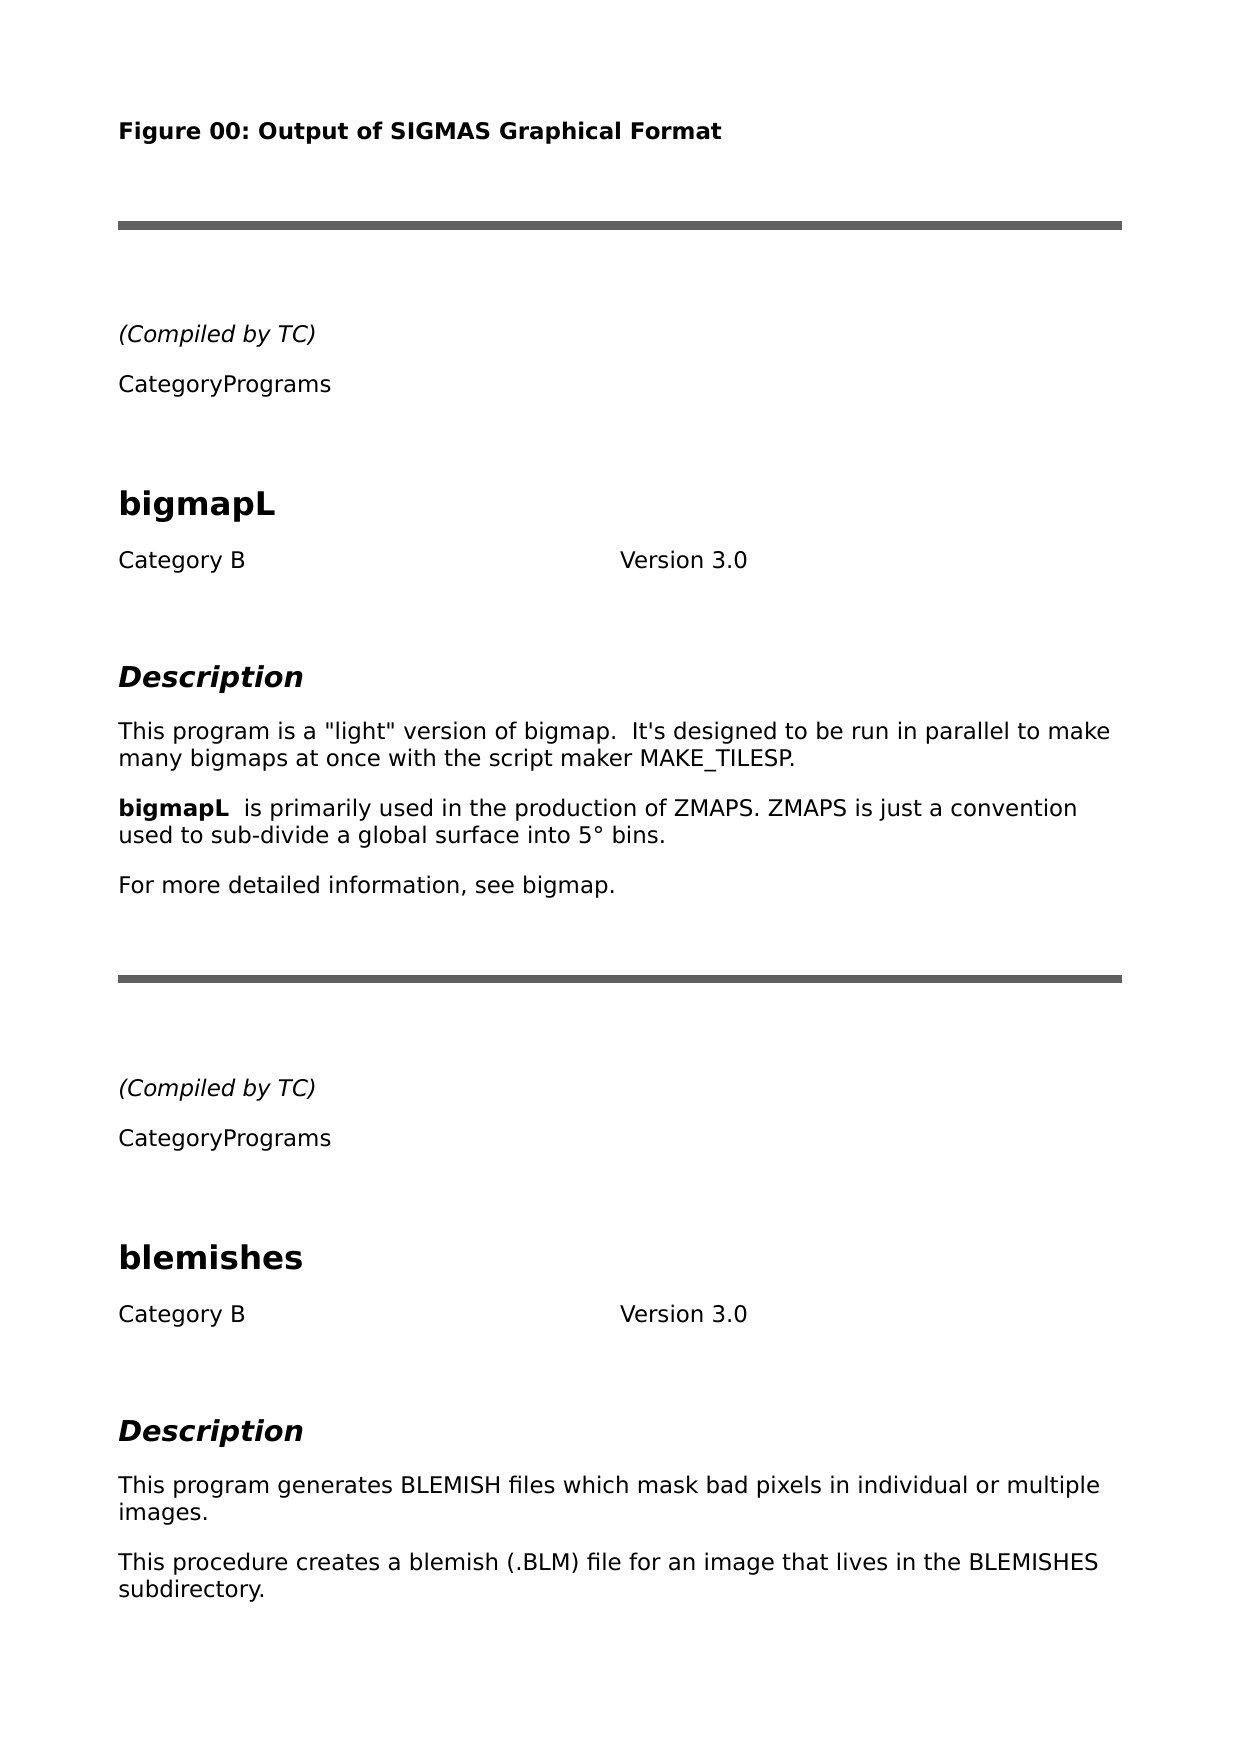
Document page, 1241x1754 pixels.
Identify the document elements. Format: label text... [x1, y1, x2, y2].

text bigmapL is primarily used in the production of ZMAPS. ZMAPS is just a convention used to sub-divide a global surface into 5° bins. [118, 795, 1122, 848]
text (Compiled by TC) [118, 321, 1122, 348]
text (Compiled by TC) [118, 1075, 1122, 1102]
text This procedure creates a blemish (.BLM) file for an image that lives in the BLEMISHES subdirectory. [118, 1549, 1122, 1602]
subtitle Description [118, 661, 1122, 694]
table_header Category B [118, 1289, 620, 1339]
text CategoryPrograms [118, 371, 1122, 398]
subtitle bigmapL [118, 485, 1122, 523]
text CategoryPrograms [118, 1125, 1122, 1152]
table_header Version 3.0 [620, 535, 1122, 585]
text For more detailed information, see bigmap. [118, 872, 1122, 899]
subtitle Description [118, 1414, 1122, 1448]
table_header Version 3.0 [620, 1289, 1122, 1339]
table_header Category B [118, 535, 620, 585]
text This program is a "light" version of bigmap. It's designed to be run in parallel to make many bigmaps at once with the script maker MAKE_TILESP. [118, 718, 1122, 772]
text This program generates BLEMISH files which mask bad pixels in individual or multiple images. [118, 1472, 1122, 1526]
text Figure 00: Output of SIGMAS Graphical Format [118, 118, 1122, 145]
subtitle blemishes [118, 1239, 1122, 1277]
